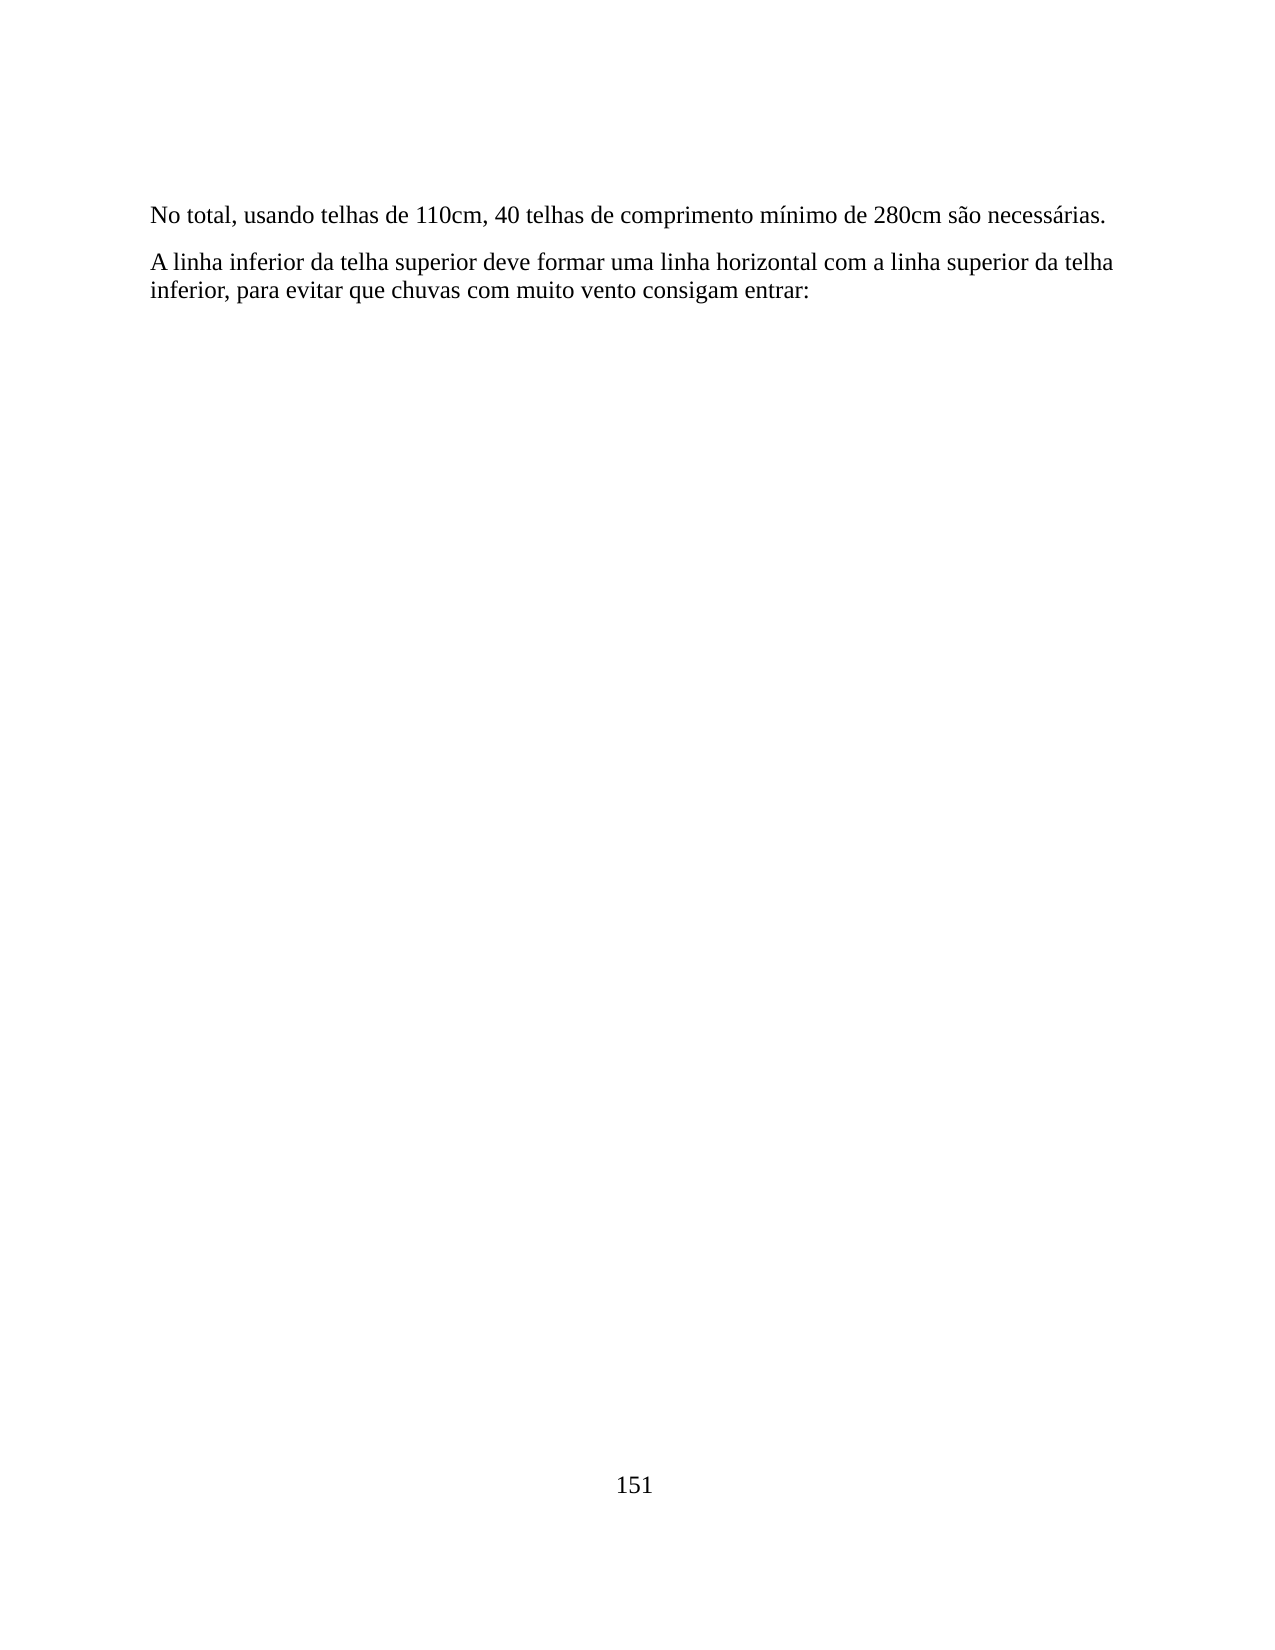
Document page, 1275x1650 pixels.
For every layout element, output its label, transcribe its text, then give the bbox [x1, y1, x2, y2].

text A linha inferior da telha superior deve formar uma linha horizontal com a linha superior da telha inferior, para evitar que chuvas com muito vento consigam entrar: [150, 247, 1125, 304]
text No total, usando telhas de 110cm, 40 telhas de comprimento mínimo de 280cm são necessárias. [150, 200, 1125, 229]
